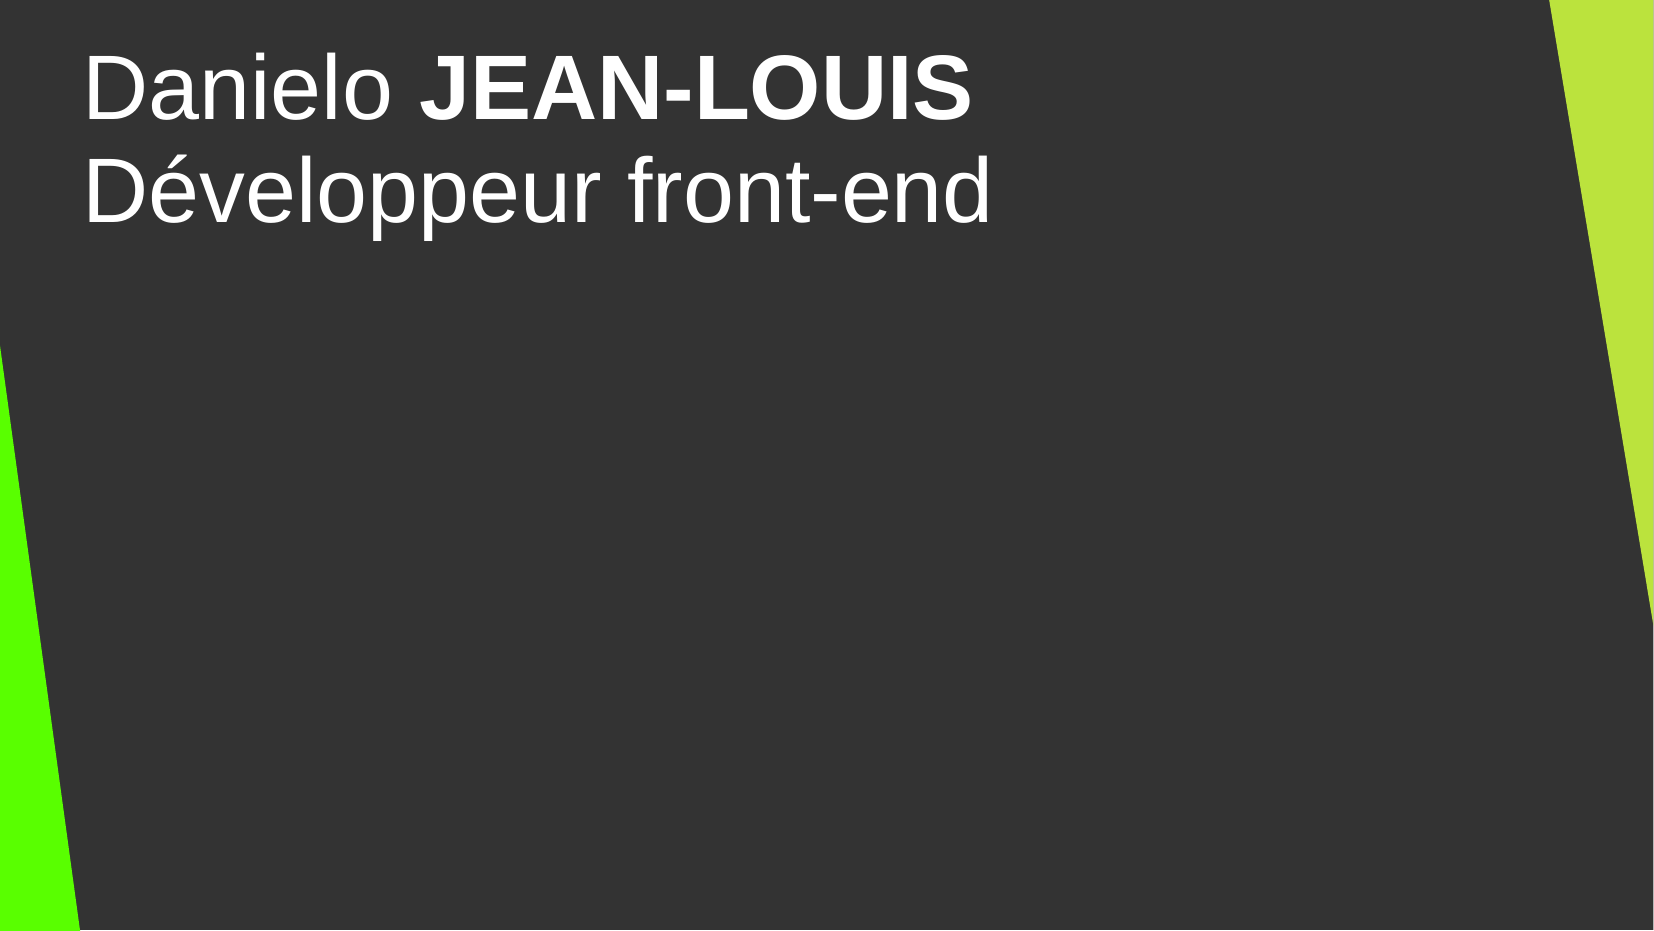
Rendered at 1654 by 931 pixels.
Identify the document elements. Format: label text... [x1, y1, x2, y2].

text_box [0, 345, 81, 931]
text_box [1549, 0, 1654, 630]
subtitle Danielo JEAN-LOUIS Développeur front-end [82, 36, 1571, 345]
